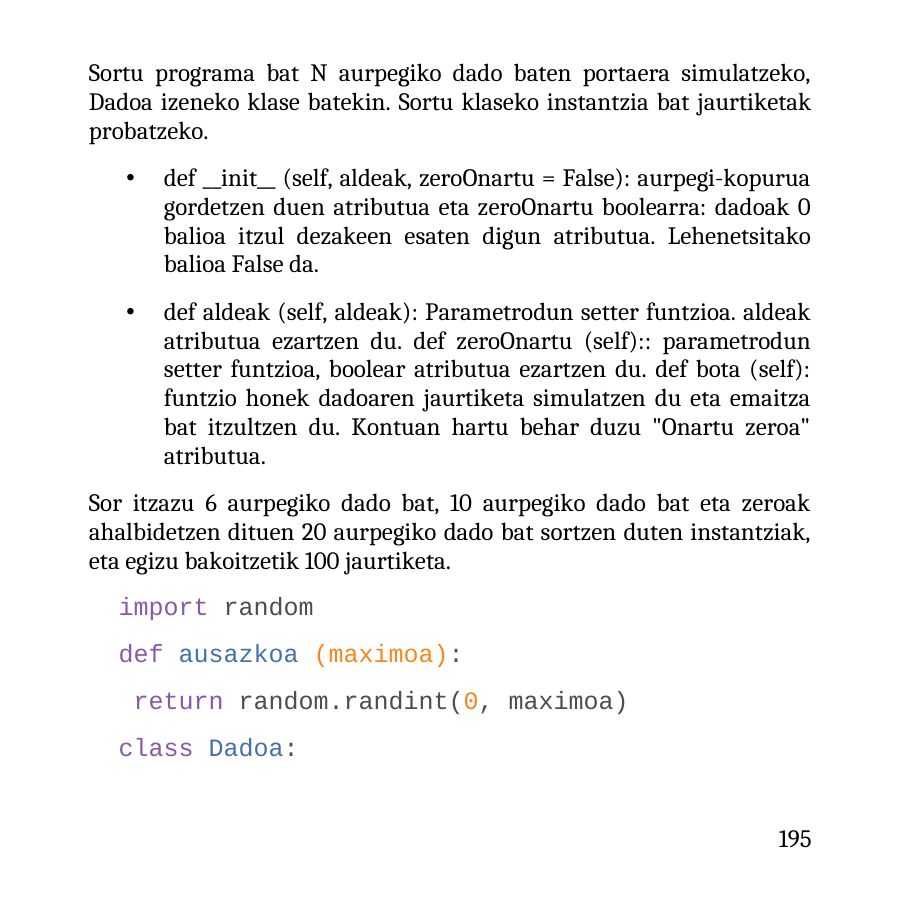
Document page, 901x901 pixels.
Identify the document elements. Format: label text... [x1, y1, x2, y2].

text import random [118, 594, 811, 622]
text Sortu programa bat N aurpegiko dado baten portaera simulatzeko, Dadoa izeneko klase batekin. Sortu klaseko instantzia bat jaurtiketak probatzeko. [89, 59, 811, 145]
list def aldeak (self, aldeak): Parametrodun setter funtzioa. aldeak atributua ezartzen du. def zeroOnartu (self):: parametrodun setter funtzioa, boolear atributua ezartzen du. def bota (self): funtzio honek dadoaren jaurtiketa simulatzen du eta emaitza bat itzultzen du. Kontuan hartu behar duzu "Onartu zeroa" atributua. [126, 298, 811, 470]
text def ausazkoa (maximoa): [118, 641, 811, 669]
list def __init__ (self, aldeak, zeroOnartu = False): aurpegi-kopurua gordetzen duen atributua eta zeroOnartu boolearra: dadoak 0 balioa itzul dezakeen esaten digun atributua. Lehenetsitako balioa False da. [126, 164, 811, 279]
text class Dadoa: [118, 735, 811, 764]
text return random.randint(0, maximoa) [118, 688, 811, 717]
text Sor itzazu 6 aurpegiko dado bat, 10 aurpegiko dado bat eta zeroak ahalbidetzen dituen 20 aurpegiko dado bat sortzen duten instantziak, eta egizu bakoitzetik 100 jaurtiketa. [89, 489, 811, 575]
